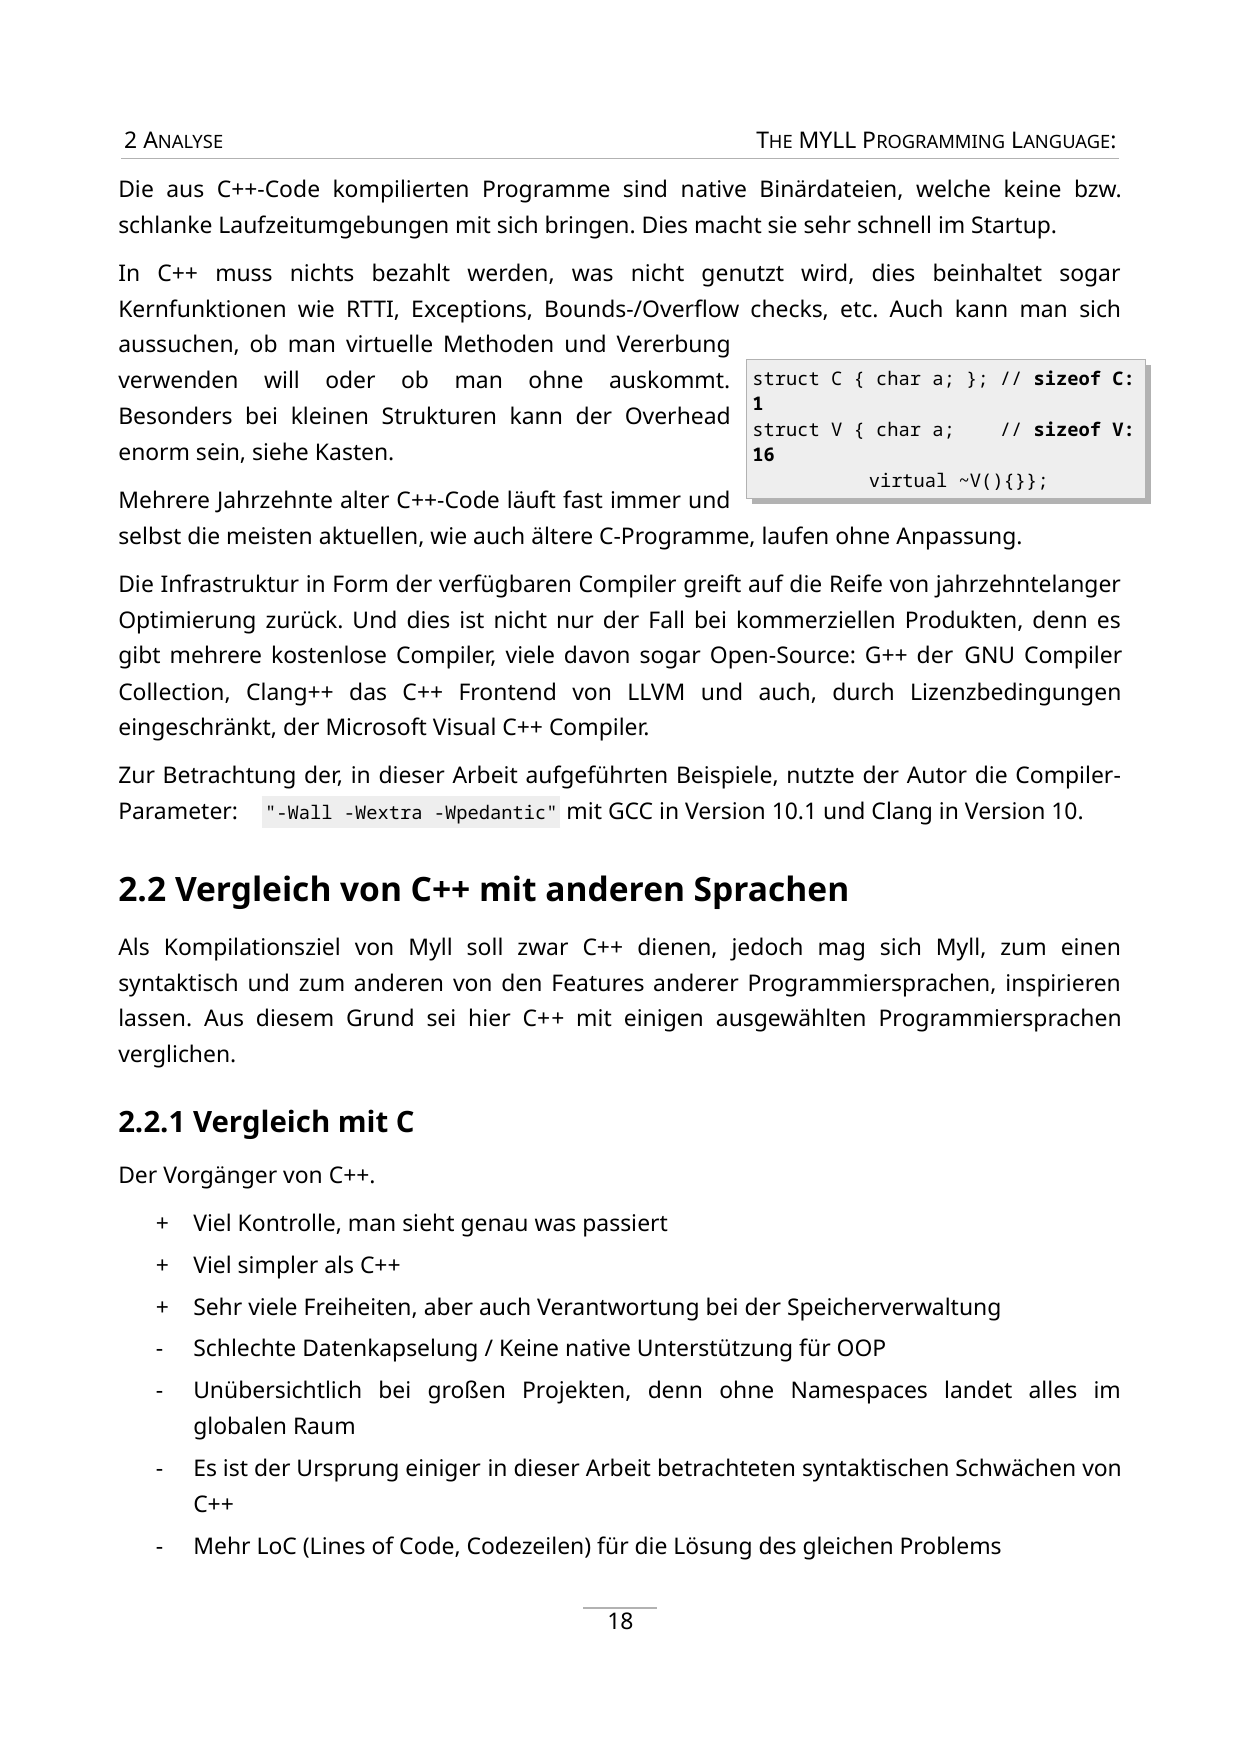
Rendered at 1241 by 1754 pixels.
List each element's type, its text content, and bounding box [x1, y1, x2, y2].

text Zur Betrachtung der, in dieser Arbeit aufgeführten Beispiele, nutzte der Autor die Compiler-Parameter: "-Wall -Wextra -Wpedantic" mit GCC in Version 10.1 und Clang in Version 10. [118, 759, 1122, 828]
text Die Infrastruktur in Form der verfügbaren Compiler greift auf die Reife von jahrzehntelanger Optimierung zurück. Und dies ist nicht nur der Fall bei kommerziellen Produkten, denn es gibt mehrere kostenlose Compiler, viele davon sogar Open-Source: G++ der GNU Compiler Collection, Clang++ das C++ Frontend von LLVM und auch, durch Lizenzbedingungen eingeschränkt, der Microsoft Visual C++ Compiler. [118, 568, 1122, 743]
list Es ist der Ursprung einiger in dieser Arbeit betrachteten syntaktischen Schwächen von C++ [156, 1452, 1122, 1519]
subtitle Vergleich von C++ mit anderen Sprachen [118, 866, 1122, 911]
text Als Kompilationsziel von Myll soll zwar C++ dienen, jedoch mag sich Myll, zum einen syntaktisch und zum anderen von den Features anderer Programmiersprachen, inspirieren lassen. Aus diesem Grund sei hier C+⁠+ mit einigen ausgewählten Programmiersprachen verglichen. [118, 931, 1122, 1069]
subtitle Vergleich mit C [118, 1101, 1122, 1141]
list Unübersichtlich bei großen Projekten, denn ohne Namespaces landet alles im globalen Raum [156, 1374, 1122, 1441]
text Mehrere Jahrzehnte alter C++-Code läuft fast immer und selbst die meisten aktuellen, wie auch ältere C-Programme, laufen ohne Anpassung. [118, 484, 1122, 551]
list Mehr LoC (Lines of Code, Codezeilen) für die Lösung des gleichen Problems [156, 1530, 1122, 1561]
text struct C { char a; }; // sizeof C: 1 struct V { char a; // sizeof V: 16 [747, 360, 1145, 461]
text virtual ~V(){}}; [747, 461, 1145, 498]
list Viel simpler als C++ [156, 1249, 1122, 1280]
text In C++ muss nichts bezahlt werden, was nicht genutzt wird, dies beinhaltet sogar Kernfunktionen wie RTTI, Exceptions, Bounds-/Overflow checks, etc. Auch kann man sich aussuchen, ob man virtuelle Methoden und Vererbung verwenden will oder ob man ohne auskommt. Besonders bei kleinen Strukturen kann der Overhead enorm sein, siehe Kasten. [118, 257, 1160, 513]
list Sehr viele Freiheiten, aber auch Verantwortung bei der Speicherverwaltung [156, 1291, 1122, 1322]
text Der Vorgänger von C++. [118, 1159, 1122, 1190]
list Schlechte Datenkapselung / Keine native Unterstützung für OOP [156, 1332, 1122, 1364]
text Die aus C++-Code kompilierten Programme sind native Binärdateien, welche keine bzw. schlanke Laufzeitumgebungen mit sich bringen. Dies macht sie sehr schnell im Startup. [118, 173, 1122, 240]
list Viel Kontrolle, man sieht genau was passiert [156, 1207, 1122, 1238]
